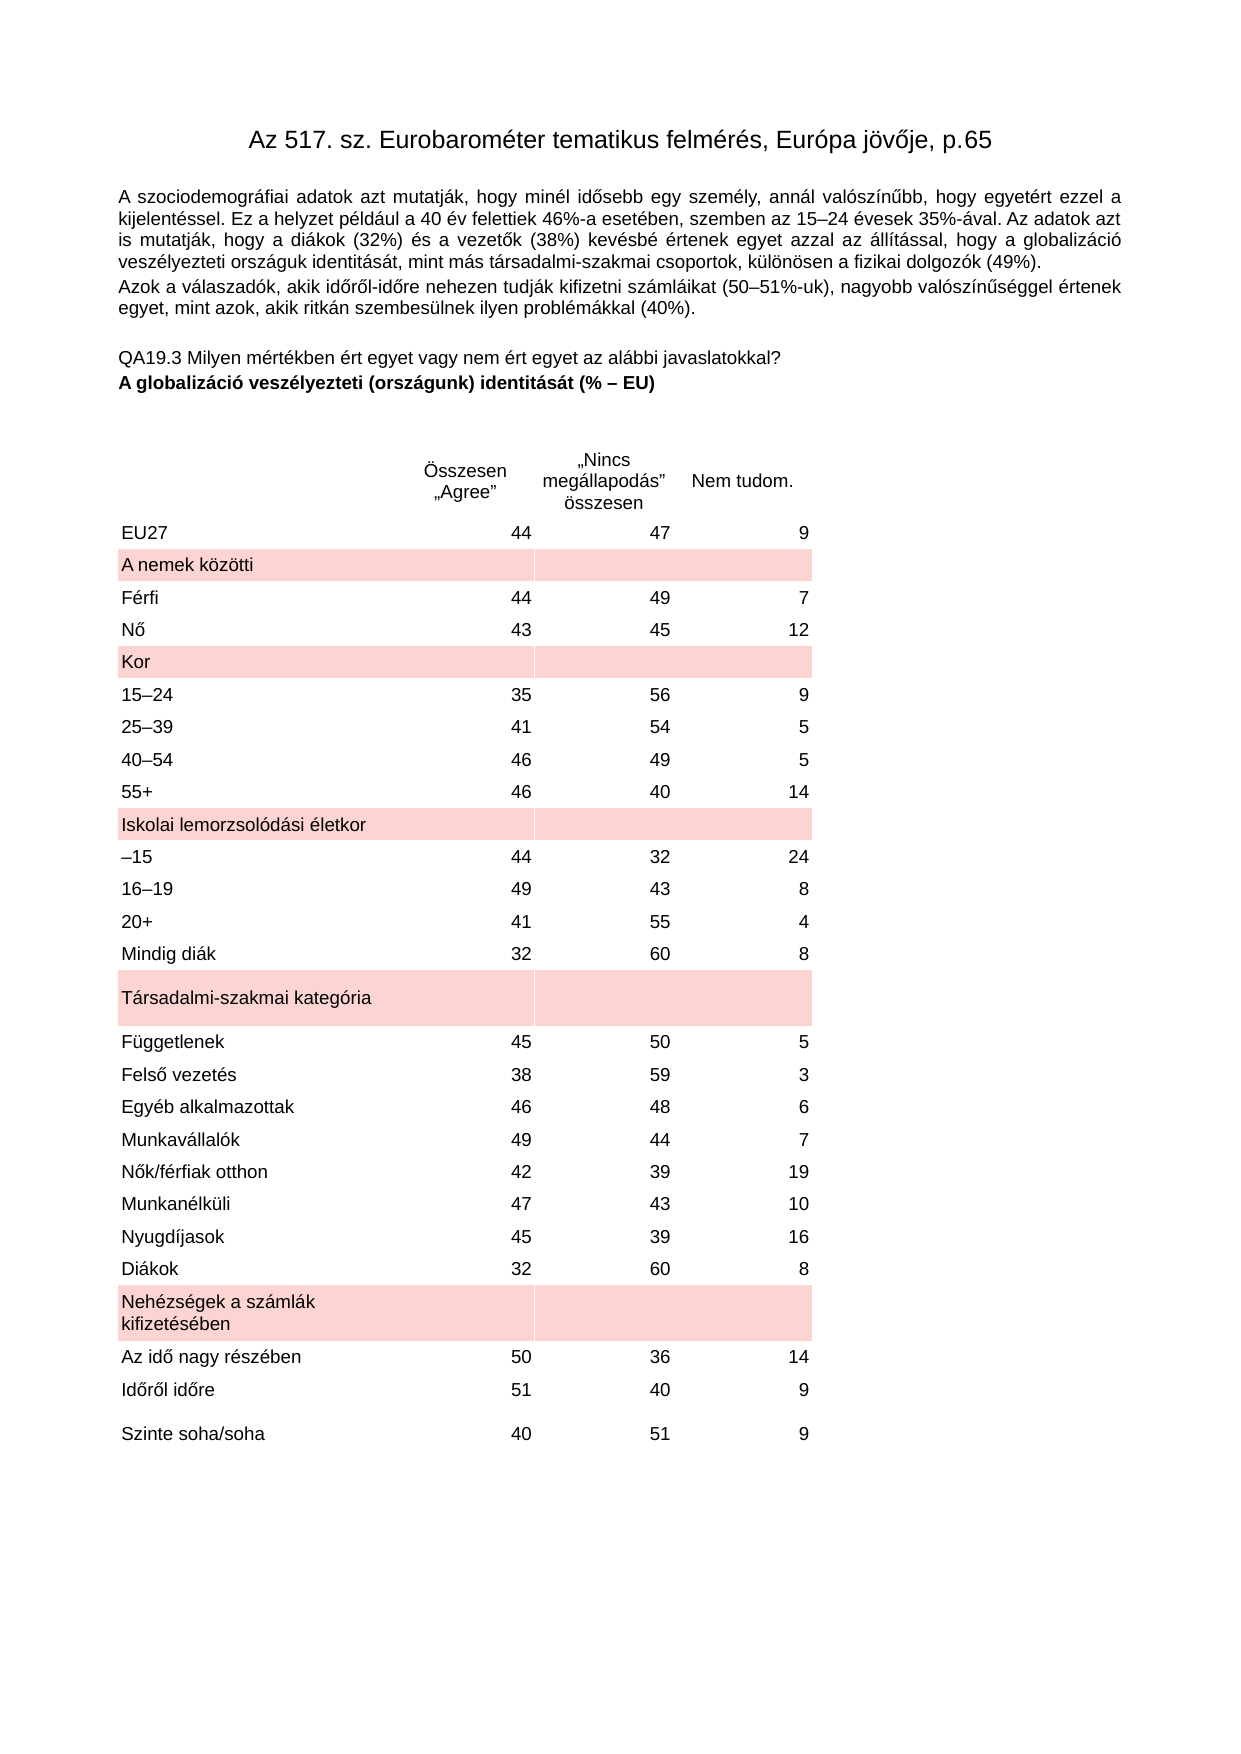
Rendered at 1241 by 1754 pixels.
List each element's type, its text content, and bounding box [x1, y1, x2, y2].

table_cell 44 [535, 1123, 673, 1155]
table_cell Időről időre [118, 1373, 396, 1406]
table_cell Nők/férfiak otthon [118, 1155, 396, 1188]
table_cell 40 [396, 1406, 534, 1461]
table_cell 42 [396, 1155, 534, 1188]
table_cell A nemek közötti [118, 549, 396, 581]
table_cell [673, 970, 812, 1026]
table_cell 6 [673, 1091, 812, 1123]
table_cell 24 [673, 840, 812, 873]
table_cell 41 [396, 905, 534, 937]
table_cell 49 [396, 873, 534, 905]
table_cell Férfi [118, 581, 396, 613]
table_cell Mindig diák [118, 938, 396, 970]
table_cell [396, 808, 534, 840]
table_cell [673, 549, 812, 581]
table_cell 60 [535, 1253, 673, 1285]
table_cell Függetlenek [118, 1026, 396, 1058]
table_cell [673, 646, 812, 678]
table_cell 36 [535, 1341, 673, 1373]
table_cell Nő [118, 614, 396, 646]
table_cell 46 [396, 1091, 534, 1123]
table_cell Munkanélküli [118, 1188, 396, 1220]
table_cell 3 [673, 1058, 812, 1091]
table_cell 44 [396, 516, 534, 549]
table_cell 7 [673, 581, 812, 613]
table_cell 10 [673, 1188, 812, 1220]
table_cell 50 [396, 1341, 534, 1373]
table_cell 19 [673, 1155, 812, 1188]
table_cell 9 [673, 1373, 812, 1406]
table_cell 60 [535, 938, 673, 970]
table_cell 8 [673, 938, 812, 970]
text A globalizáció veszélyezteti (országunk) identitását (% – EU) [118, 371, 1122, 393]
table_cell 25–39 [118, 711, 396, 743]
table_header „Nincs megállapodás” összesen [535, 446, 673, 516]
table_cell Nehézségek a számlák kifizetésében [118, 1285, 396, 1341]
table_cell 12 [673, 614, 812, 646]
table_header Nem tudom. [673, 446, 812, 516]
table_cell 40 [535, 1373, 673, 1406]
table_cell Munkavállalók [118, 1123, 396, 1155]
table_cell Társadalmi-szakmai kategória [118, 970, 396, 1026]
table_cell 43 [396, 614, 534, 646]
table_cell [396, 549, 534, 581]
table_cell 47 [396, 1188, 534, 1220]
table_cell Diákok [118, 1253, 396, 1285]
table_cell [535, 808, 673, 840]
table_cell 49 [396, 1123, 534, 1155]
table_cell 32 [396, 1253, 534, 1285]
text Azok a válaszadók, akik időről-időre nehezen tudják kifizetni számláikat (50–51%-uk), nagyobb valószínűséggel értenek egyet, mint azok, akik ritkán szembesülnek ilyen problémákkal (40%). [118, 276, 1122, 319]
table_cell 9 [673, 678, 812, 711]
table_cell [535, 970, 673, 1026]
table_cell 41 [396, 711, 534, 743]
table_cell 9 [673, 516, 812, 549]
table_cell 49 [535, 581, 673, 613]
text A szociodemográfiai adatok azt mutatják, hogy minél idősebb egy személy, annál valószínűbb, hogy egyetért ezzel a kijelentéssel. Ez a helyzet például a 40 év felettiek 46%-a esetében, szemben az 15–24 évesek 35%-ával. Az adatok azt is mutatják, hogy a diákok (32%) és a vezetők (38%) kevésbé értenek egyet azzal az állítással, hogy a globalizáció veszélyezteti országuk identitását, mint más társadalmi-szakmai csoportok, különösen a fizikai dolgozók (49%). [118, 186, 1122, 272]
table_header [118, 446, 396, 516]
table_cell 44 [396, 581, 534, 613]
text QA19.3 Milyen mértékben ért egyet vagy nem ért egyet az alábbi javaslatokkal? [118, 347, 1122, 368]
table_cell 8 [673, 873, 812, 905]
table_cell 46 [396, 776, 534, 808]
table_cell [535, 549, 673, 581]
table_cell 15–24 [118, 678, 396, 711]
table_cell 16–19 [118, 873, 396, 905]
table_cell 7 [673, 1123, 812, 1155]
table_cell 35 [396, 678, 534, 711]
table_cell Kor [118, 646, 396, 678]
table_cell –15 [118, 840, 396, 873]
table_cell 40 [535, 776, 673, 808]
table_cell [535, 646, 673, 678]
table_cell 51 [535, 1406, 673, 1461]
table_cell 47 [535, 516, 673, 549]
table_cell 5 [673, 1026, 812, 1058]
table_cell 48 [535, 1091, 673, 1123]
table_cell 5 [673, 711, 812, 743]
table_cell Nyugdíjasok [118, 1220, 396, 1252]
table_cell Egyéb alkalmazottak [118, 1091, 396, 1123]
table_cell [673, 808, 812, 840]
table_cell 56 [535, 678, 673, 711]
table_cell Felső vezetés [118, 1058, 396, 1091]
table_cell 43 [535, 873, 673, 905]
table_cell 16 [673, 1220, 812, 1252]
table_cell 54 [535, 711, 673, 743]
table_cell 38 [396, 1058, 534, 1091]
table_cell 59 [535, 1058, 673, 1091]
table_cell 8 [673, 1253, 812, 1285]
table_cell 40–54 [118, 743, 396, 776]
table_cell 20+ [118, 905, 396, 937]
table_cell 46 [396, 743, 534, 776]
table_cell 5 [673, 743, 812, 776]
table_cell 51 [396, 1373, 534, 1406]
table_cell [396, 646, 534, 678]
table_cell 45 [396, 1220, 534, 1252]
table_header Összesen „Agree” [396, 446, 534, 516]
table_cell 45 [396, 1026, 534, 1058]
table_cell 44 [396, 840, 534, 873]
table_cell 14 [673, 1341, 812, 1373]
table_cell 39 [535, 1220, 673, 1252]
table_cell 32 [535, 840, 673, 873]
table_cell Iskolai lemorzsolódási életkor [118, 808, 396, 840]
table_cell 39 [535, 1155, 673, 1188]
table_cell 50 [535, 1026, 673, 1058]
table_cell [396, 1285, 534, 1341]
table_cell 49 [535, 743, 673, 776]
table_cell [535, 1285, 673, 1341]
table_cell Szinte soha/soha [118, 1406, 396, 1461]
table_cell 45 [535, 614, 673, 646]
table_cell 9 [673, 1406, 812, 1461]
table_cell 14 [673, 776, 812, 808]
table_cell [673, 1285, 812, 1341]
table_cell [396, 970, 534, 1026]
table_cell 43 [535, 1188, 673, 1220]
table_cell Az idő nagy részében [118, 1341, 396, 1373]
table_cell 4 [673, 905, 812, 937]
table_cell 55+ [118, 776, 396, 808]
table_cell 55 [535, 905, 673, 937]
table_cell EU27 [118, 516, 396, 549]
table_cell 32 [396, 938, 534, 970]
